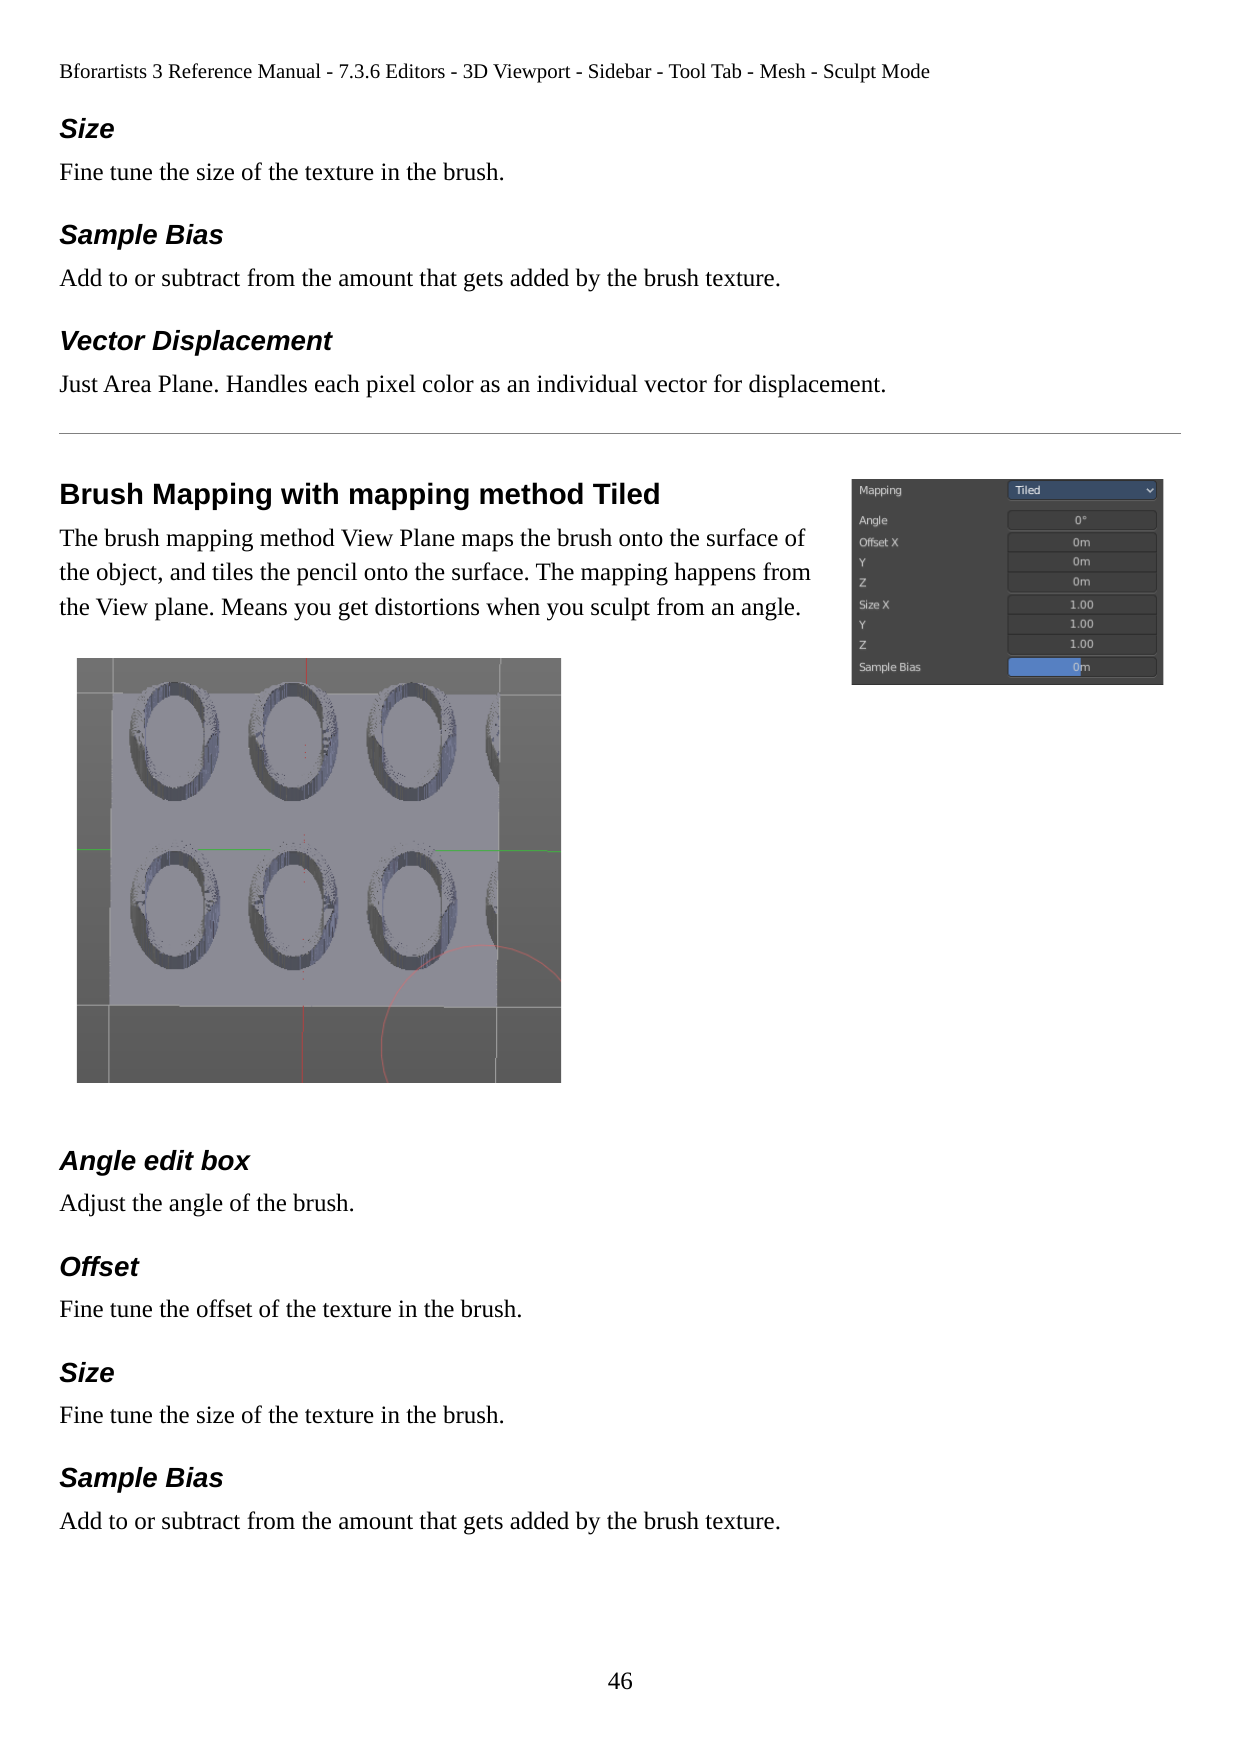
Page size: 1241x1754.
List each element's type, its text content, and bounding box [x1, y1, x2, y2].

text Fine tune the size of the texture in the brush. [59, 1400, 1181, 1429]
subtitle Size [59, 113, 1181, 144]
subtitle Offset [59, 1250, 1181, 1282]
subtitle Size [59, 1356, 1181, 1388]
picture [76, 658, 562, 1083]
text Add to or subtract from the amount that gets added by the brush texture. [59, 1506, 1181, 1535]
text The brush mapping method View Plane maps the brush onto the surface of the object, and tiles the pencil onto the surface. The mapping happens from the View plane. Means you get distortions when you sculpt from an angle. [59, 523, 851, 621]
subtitle Vector Displacement [59, 324, 1181, 356]
picture [851, 479, 1164, 685]
subtitle Sample Bias [59, 1462, 1181, 1494]
text Fine tune the size of the texture in the brush. [59, 157, 1181, 186]
text Adjust the angle of the brush. [59, 1188, 1181, 1217]
text Just Area Plane. Handles each pixel color as an individual vector for displacement. [59, 369, 1181, 398]
subtitle Angle edit box [59, 1144, 1181, 1176]
subtitle Brush Mapping with mapping method Tiled [59, 477, 1181, 510]
subtitle Sample Bias [59, 218, 1181, 250]
text Add to or subtract from the amount that gets added by the brush texture. [59, 263, 1181, 292]
text Fine tune the offset of the texture in the brush. [59, 1294, 1181, 1323]
